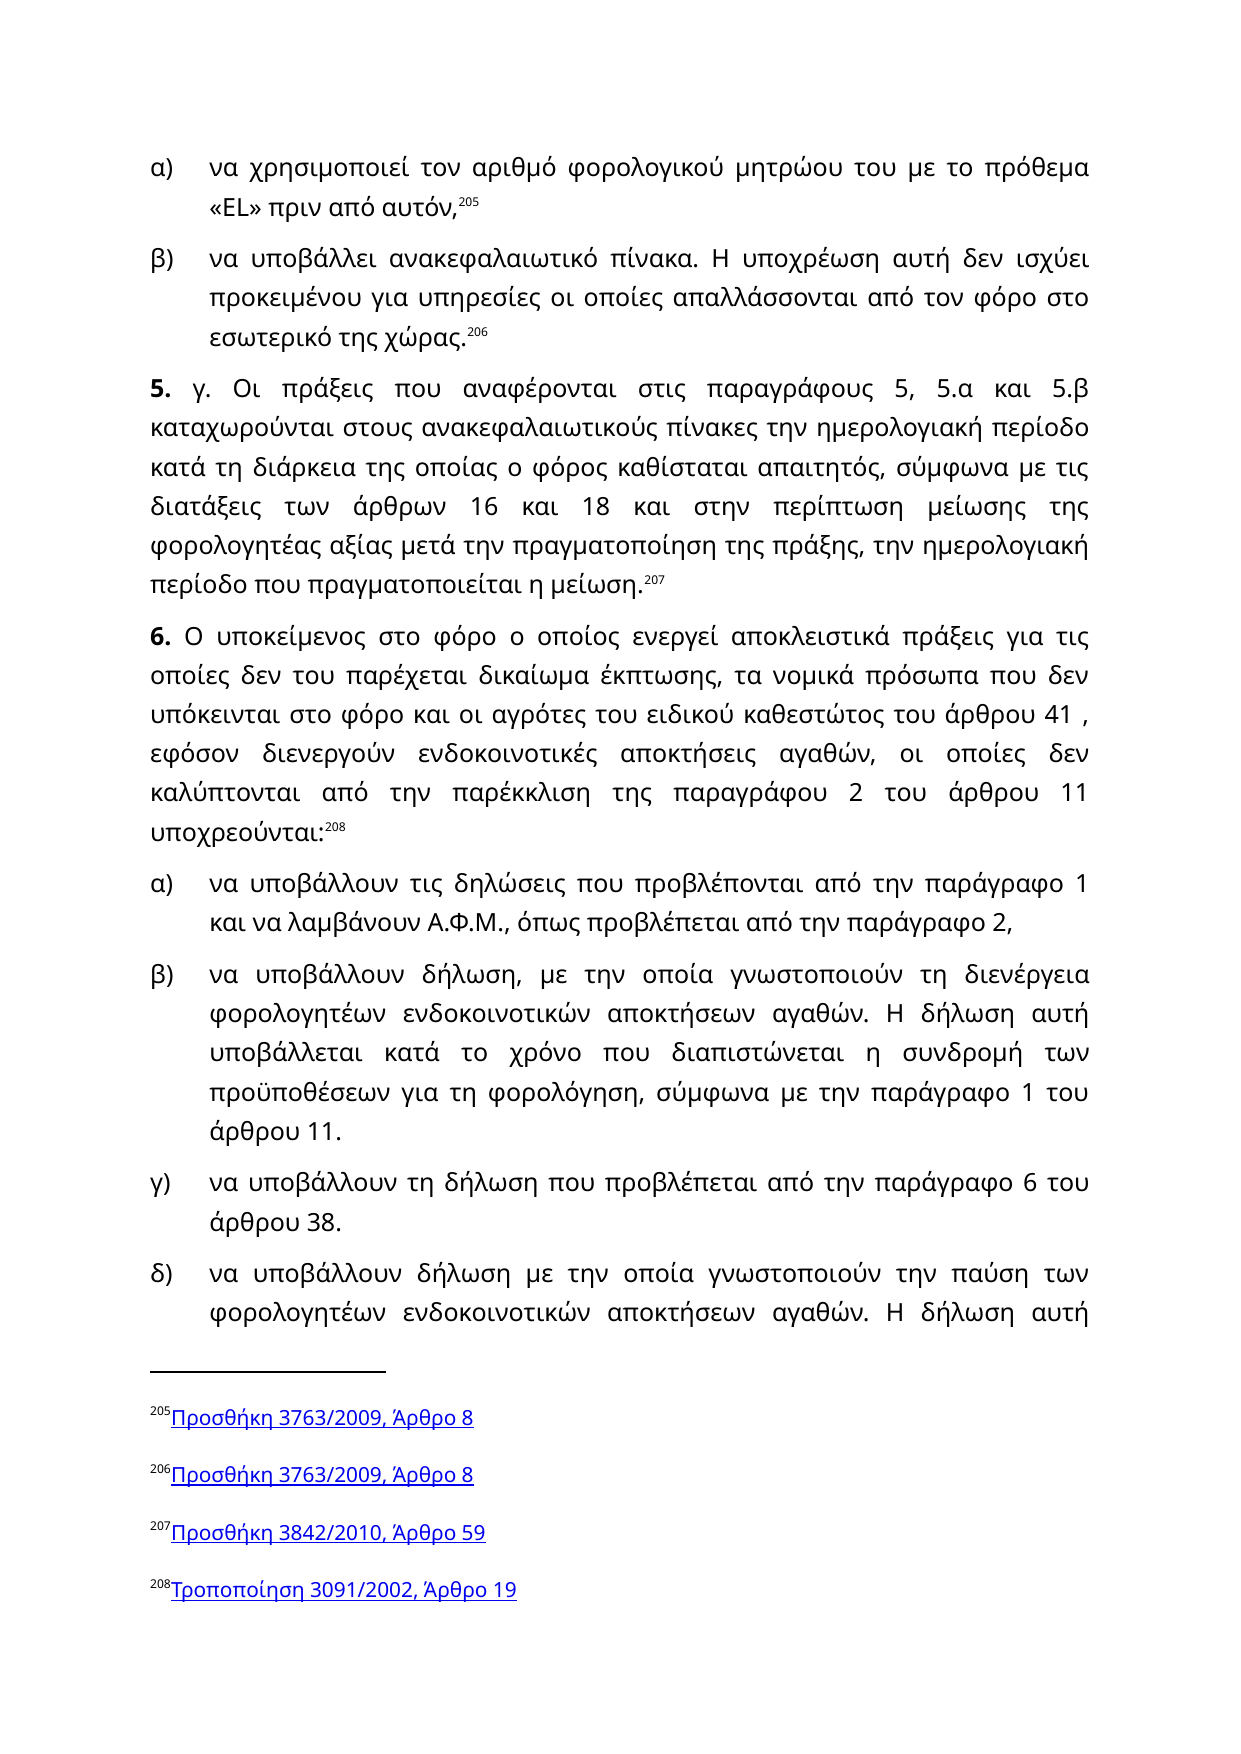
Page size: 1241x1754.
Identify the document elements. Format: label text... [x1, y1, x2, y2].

text Προσθήκη 3763/2009, Άρθρο 8 [150, 1460, 1090, 1489]
text Τροποποίηση 3091/2002, Άρθρο 19 [150, 1576, 1090, 1604]
list β) να υποβάλλει ανακεφαλαιωτικό πίνακα. Η υποχρέωση αυτή δεν ισχύει προκειμένου για υπη­ρεσίες οι οποίες απαλλάσσονται από τον φόρο στο εσωτερικό της χώρας. [150, 241, 1090, 353]
list β) να υποβάλλουν δήλωση, με την οποία γνωστοποιούν τη διενέργεια φορολογητέων ενδοκοινοτικών αποκτήσεων αγαθών. Η δήλωση αυτή υποβάλλεται κατά το χρόνο που διαπιστώνεται η συνδρομή των προϋποθέσεων για τη φορολόγηση, σύμφωνα με την παράγραφο 1 του άρθρου 11. [150, 957, 1090, 1147]
text Προσθήκη 3763/2009, Άρθρο 8 [150, 1403, 1090, 1431]
text 6. Ο υποκείμενος στο φόρο ο οποίος ενεργεί αποκλειστικά πράξεις για τις οποίες δεν του παρέχεται δικαίωμα έκπτωσης, τα νομικά πρόσωπα που δεν υπόκεινται στο φόρο και οι αγρότες του ειδικού καθεστώτος του άρθρου 41 , εφόσον διενεργούν ενδοκοινοτικές αποκτήσεις αγαθών, οι οποίες δεν καλύπτονται από την παρέκκλιση της παραγράφου 2 του άρθρου 11 υποχρεούνται: [150, 618, 1090, 848]
text 5. γ. Οι πράξεις που αναφέρονται στις παραγράφους 5, 5.α και 5.β καταχωρούνται στους ανακεφαλαιωτικούς πίνακες την ημερολογιακή περίοδο κατά τη διάρκεια της οποίας ο φόρος καθίσταται απαιτητός, σύμφωνα με τις διατάξεις των άρθρων 16 και 18 και στην περίπτωση μείωσης της φορολογητέας αξίας μετά την πραγματοποίηση της πράξης, την ημερολογιακή περίοδο που πραγματοποιείται η μείωση. [150, 371, 1090, 601]
list α) να χρησιμοποιεί τον αριθμό φορολογικού μητρώου του με το πρόθεμα «EL» πριν από αυτόν, [150, 150, 1090, 223]
text Προσθήκη 3842/2010, Άρθρο 59 [150, 1518, 1090, 1546]
list α) να υποβάλλουν τις δηλώσεις που προβλέπονται από την παράγραφο 1 και να λαμβάνουν Α.Φ.Μ., όπως προβλέπεται από την παράγραφο 2, [150, 866, 1090, 939]
list δ) να υποβάλλουν δήλωση με την οποία γνωστοποιούν την παύση των φορολογητέων ενδοκοινοτικών αποκτήσεων αγαθών. Η δήλωση αυτή [150, 1256, 1090, 1329]
list γ) να υποβάλλουν τη δήλωση που προβλέπεται από την παράγραφο 6 του άρθρου 38. [150, 1165, 1090, 1238]
